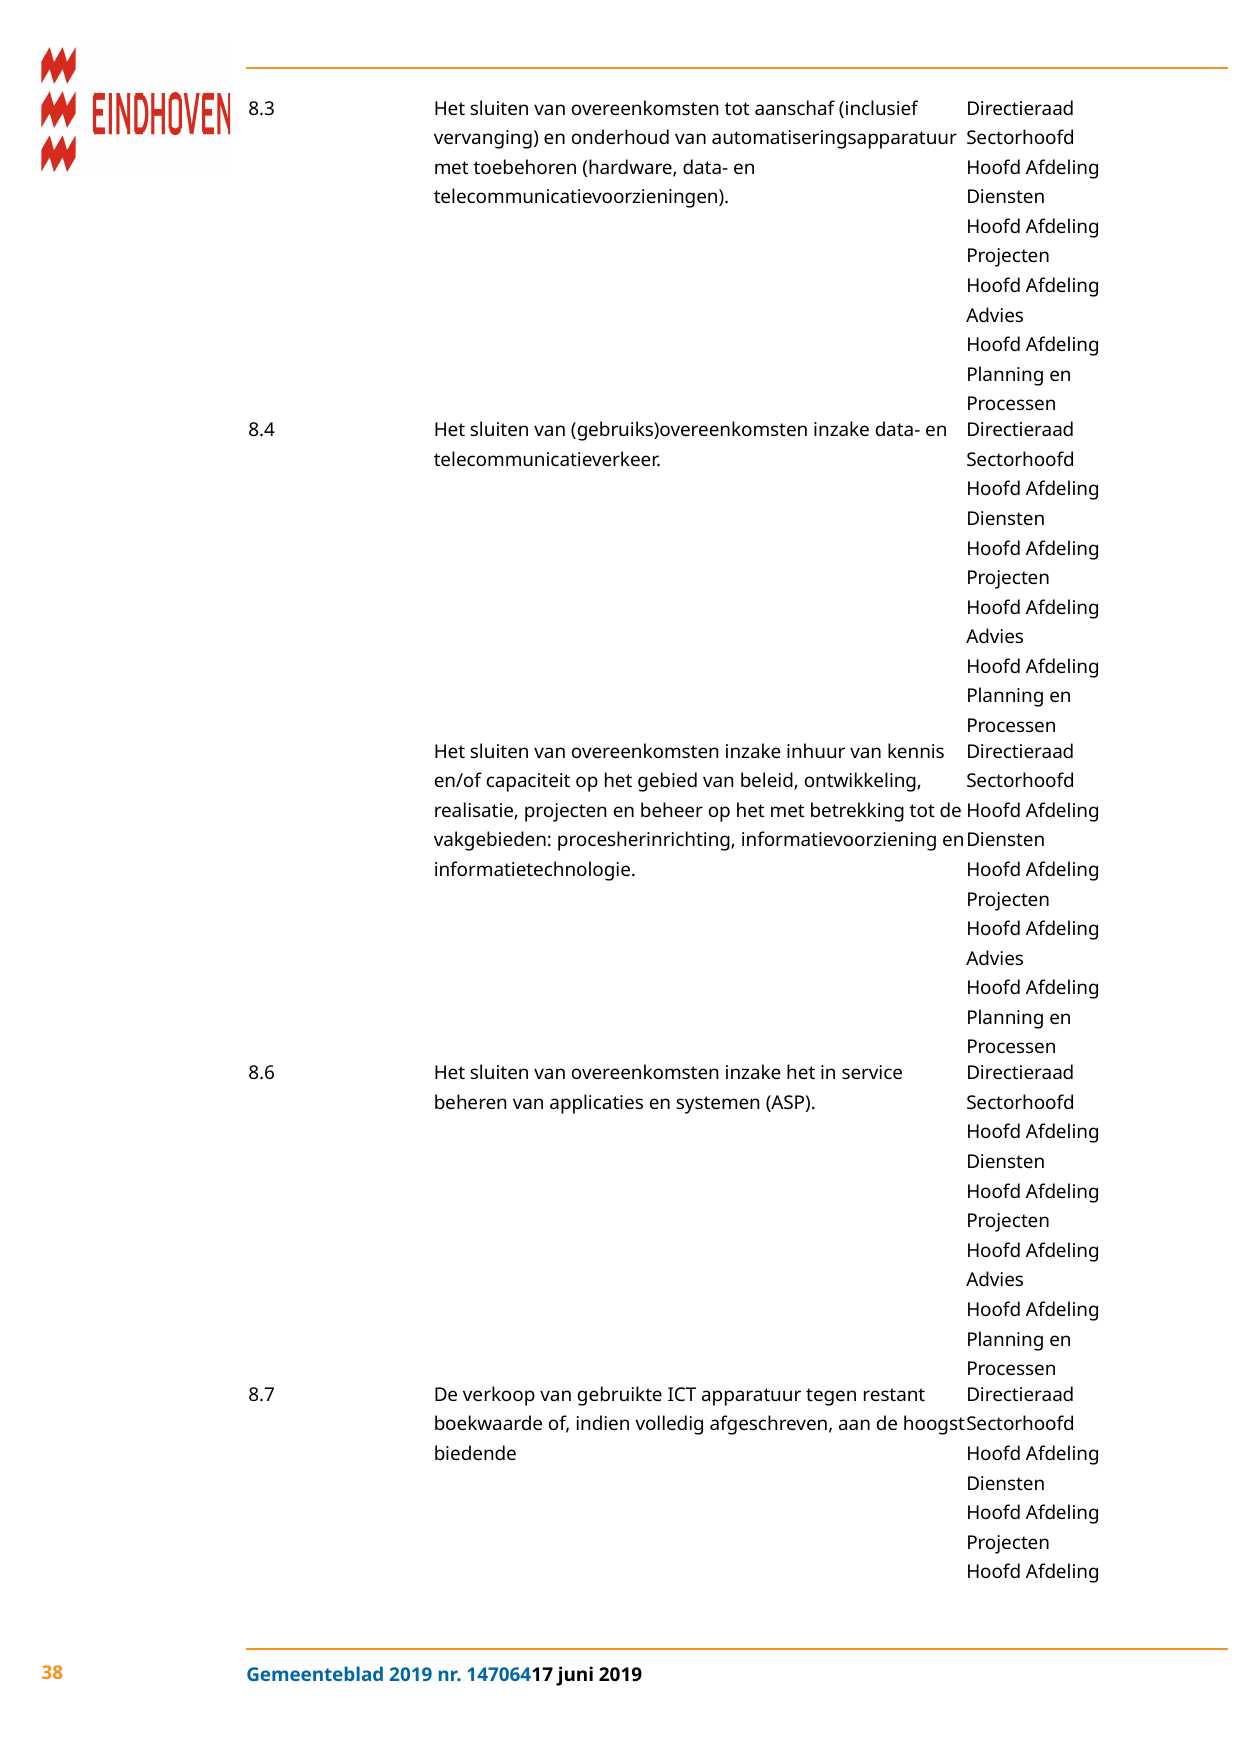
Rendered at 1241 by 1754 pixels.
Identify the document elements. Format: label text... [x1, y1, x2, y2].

table_cell Het sluiten van overeenkomsten tot aanschaf (inclusief vervanging) en onderhoud van automatiseringsapparatuur met toebehoren (hardware, data- en telecommunicatievoorzieningen). [434, 95, 966, 416]
table_cell 8.3 [248, 95, 433, 416]
table_cell Directieraad Sectorhoofd Hoofd Afdeling Diensten Hoofd Afdeling Projecten Hoofd Afdeling [966, 1381, 1152, 1584]
table_cell Directieraad Sectorhoofd Hoofd Afdeling Diensten Hoofd Afdeling Projecten Hoofd Afdeling Advies Hoofd Afdeling Planning en Processen [966, 416, 1152, 738]
table_cell De verkoop van gebruikte ICT apparatuur tegen restant boekwaarde of, indien volledig afgeschreven, aan de hoogst biedende [434, 1381, 966, 1584]
table_cell 8.6 [248, 1060, 433, 1381]
table_cell [248, 738, 433, 1059]
table_cell Het sluiten van (gebruiks)overeenkomsten inzake data- en telecommunicatieverkeer. [434, 416, 966, 738]
table_cell 8.4 [248, 416, 433, 738]
picture [41, 47, 231, 172]
table_cell Het sluiten van overeenkomsten inzake inhuur van kennis en/of capaciteit op het gebied van beleid, ontwikkeling, realisatie, projecten en beheer op het met betrekking tot de vakgebieden: procesherinrichting, informatievoorziening en informatietechnologie. [434, 738, 966, 1059]
table_cell 8.7 [248, 1381, 433, 1584]
table_cell Het sluiten van overeenkomsten inzake het in service beheren van applicaties en systemen (ASP). [434, 1060, 966, 1381]
table_cell Directieraad Sectorhoofd Hoofd Afdeling Diensten Hoofd Afdeling Projecten Hoofd Afdeling Advies Hoofd Afdeling Planning en Processen [966, 95, 1152, 416]
table_cell Directieraad Sectorhoofd Hoofd Afdeling Diensten Hoofd Afdeling Projecten Hoofd Afdeling Advies Hoofd Afdeling Planning en Processen [966, 738, 1152, 1059]
table_cell Directieraad Sectorhoofd Hoofd Afdeling Diensten Hoofd Afdeling Projecten Hoofd Afdeling Advies Hoofd Afdeling Planning en Processen [966, 1060, 1152, 1381]
